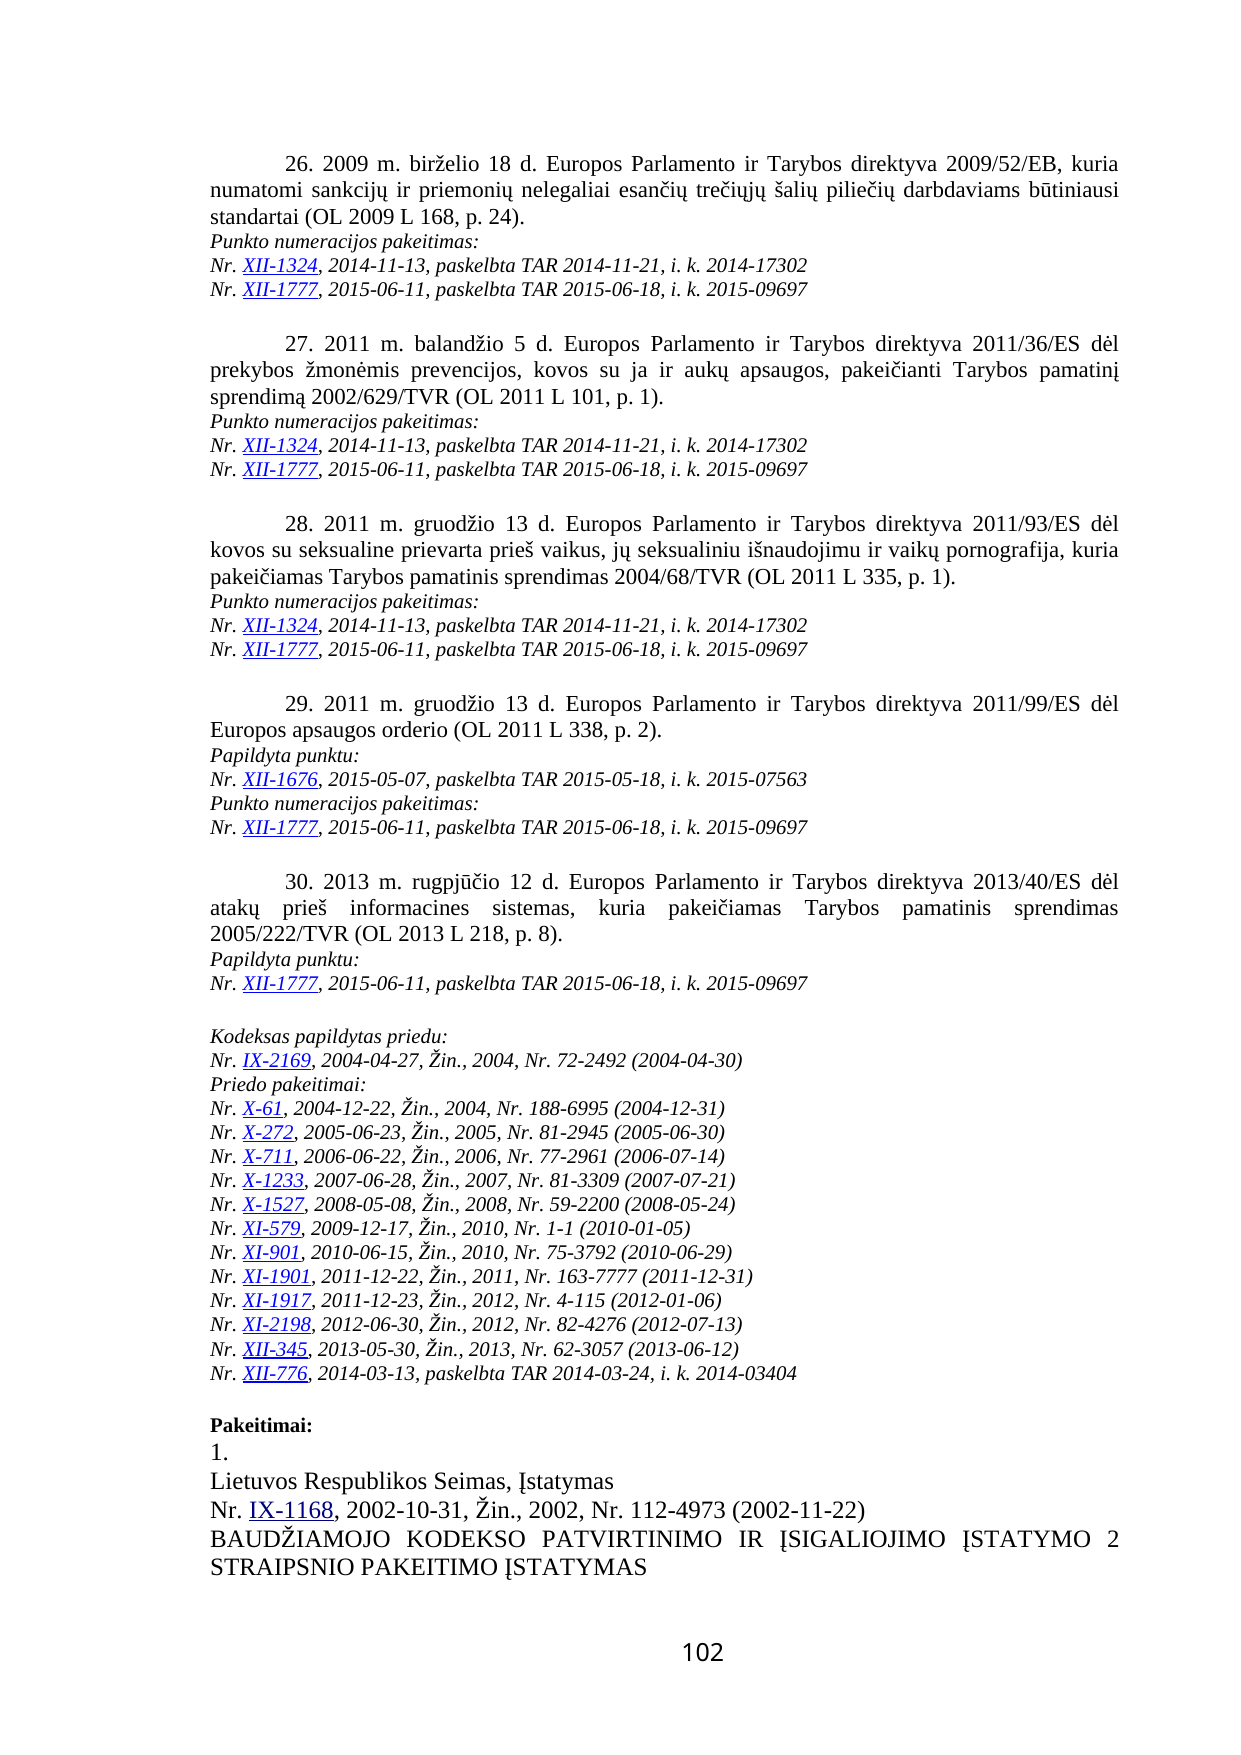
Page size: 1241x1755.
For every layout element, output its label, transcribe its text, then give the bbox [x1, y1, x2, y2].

text Nr. XII-1324, 2014-11-13, paskelbta TAR 2014-11-21, i. k. 2014-17302 [210, 433, 1120, 457]
text Kodeksas papildytas priedu: [210, 1024, 1120, 1048]
text Nr. XII-1324, 2014-11-13, paskelbta TAR 2014-11-21, i. k. 2014-17302 [210, 253, 1120, 277]
text Pakeitimai: [210, 1413, 1120, 1437]
text Punkto numeracijos pakeitimas: [210, 791, 1120, 815]
text Nr. XII-1676, 2015-05-07, paskelbta TAR 2015-05-18, i. k. 2015-07563 [210, 767, 1120, 791]
text Nr. XII-1777, 2015-06-11, paskelbta TAR 2015-06-18, i. k. 2015-09697 [210, 815, 1120, 839]
text Nr. X-1233, 2007-06-28, Žin., 2007, Nr. 81-3309 (2007-07-21) [210, 1168, 1120, 1192]
text Nr. XII-1324, 2014-11-13, paskelbta TAR 2014-11-21, i. k. 2014-17302 [210, 613, 1120, 637]
text Nr. XII-1777, 2015-06-11, paskelbta TAR 2015-06-18, i. k. 2015-09697 [210, 971, 1120, 995]
text 28. 2011 m. gruodžio 13 d. Europos Parlamento ir Tarybos direktyva 2011/93/ES dėl kovos su seksualine prievarta prieš vaikus, jų seksualiniu išnaudojimu ir vaikų pornografija, kuria pakeičiamas Tarybos pamatinis sprendimas 2004/68/TVR (OL 2011 L 335, p. 1). [210, 510, 1120, 589]
text Nr. X-1527, 2008-05-08, Žin., 2008, Nr. 59-2200 (2008-05-24) [210, 1192, 1120, 1216]
text Nr. XII-1777, 2015-06-11, paskelbta TAR 2015-06-18, i. k. 2015-09697 [210, 637, 1120, 661]
text Priedo pakeitimai: [210, 1072, 1120, 1096]
text Nr. XI-901, 2010-06-15, Žin., 2010, Nr. 75-3792 (2010-06-29) [210, 1240, 1120, 1264]
text Nr. XI-579, 2009-12-17, Žin., 2010, Nr. 1-1 (2010-01-05) [210, 1216, 1120, 1240]
text Nr. IX-2169, 2004-04-27, Žin., 2004, Nr. 72-2492 (2004-04-30) [210, 1048, 1120, 1072]
text Nr. IX-1168, 2002-10-31, Žin., 2002, Nr. 112-4973 (2002-11-22) [210, 1495, 1120, 1524]
text 27. 2011 m. balandžio 5 d. Europos Parlamento ir Tarybos direktyva 2011/36/ES dėl prekybos žmonėmis prevencijos, kovos su ja ir aukų apsaugos, pakeičianti Tarybos pamatinį sprendimą 2002/629/TVR (OL 2011 L 101, p. 1). [210, 330, 1120, 409]
text 26. 2009 m. birželio 18 d. Europos Parlamento ir Tarybos direktyva 2009/52/EB, kuria numatomi sankcijų ir priemonių nelegaliai esančių trečiųjų šalių piliečių darbdaviams būtiniausi standartai (OL 2009 L 168, p. 24). [210, 150, 1120, 229]
text Punkto numeracijos pakeitimas: [210, 409, 1120, 433]
text BAUDŽIAMOJO KODEKSO PATVIRTINIMO IR ĮSIGALIOJIMO ĮSTATYMO 2 STRAIPSNIO PAKEITIMO ĮSTATYMAS [210, 1524, 1120, 1581]
text Papildyta punktu: [210, 743, 1120, 767]
text Nr. X-272, 2005-06-23, Žin., 2005, Nr. 81-2945 (2005-06-30) [210, 1120, 1120, 1144]
text Nr. XI-1917, 2011-12-23, Žin., 2012, Nr. 4-115 (2012-01-06) [210, 1288, 1120, 1312]
text Punkto numeracijos pakeitimas: [210, 229, 1120, 253]
text Nr. XI-2198, 2012-06-30, Žin., 2012, Nr. 82-4276 (2012-07-13) [210, 1312, 1120, 1336]
text Lietuvos Respublikos Seimas, Įstatymas [210, 1466, 1120, 1495]
text 29. 2011 m. gruodžio 13 d. Europos Parlamento ir Tarybos direktyva 2011/99/ES dėl Europos apsaugos orderio (OL 2011 L 338, p. 2). [210, 690, 1120, 743]
text Nr. XI-1901, 2011-12-22, Žin., 2011, Nr. 163-7777 (2011-12-31) [210, 1264, 1120, 1288]
text Papildyta punktu: [210, 947, 1120, 971]
text Nr. XII-776, 2014-03-13, paskelbta TAR 2014-03-24, i. k. 2014-03404 [210, 1361, 1120, 1384]
text Nr. X-711, 2006-06-22, Žin., 2006, Nr. 77-2961 (2006-07-14) [210, 1144, 1120, 1168]
text 1. [210, 1437, 1120, 1466]
text Nr. XII-1777, 2015-06-11, paskelbta TAR 2015-06-18, i. k. 2015-09697 [210, 457, 1120, 481]
text 30. 2013 m. rugpjūčio 12 d. Europos Parlamento ir Tarybos direktyva 2013/40/ES dėl atakų prieš informacines sistemas, kuria pakeičiamas Tarybos pamatinis sprendimas 2005/222/TVR (OL 2013 L 218, p. 8). [210, 868, 1120, 947]
text Nr. X-61, 2004-12-22, Žin., 2004, Nr. 188-6995 (2004-12-31) [210, 1096, 1120, 1120]
text Nr. XII-1777, 2015-06-11, paskelbta TAR 2015-06-18, i. k. 2015-09697 [210, 277, 1120, 301]
text Punkto numeracijos pakeitimas: [210, 589, 1120, 613]
text Nr. XII-345, 2013-05-30, Žin., 2013, Nr. 62-3057 (2013-06-12) [210, 1336, 1120, 1361]
